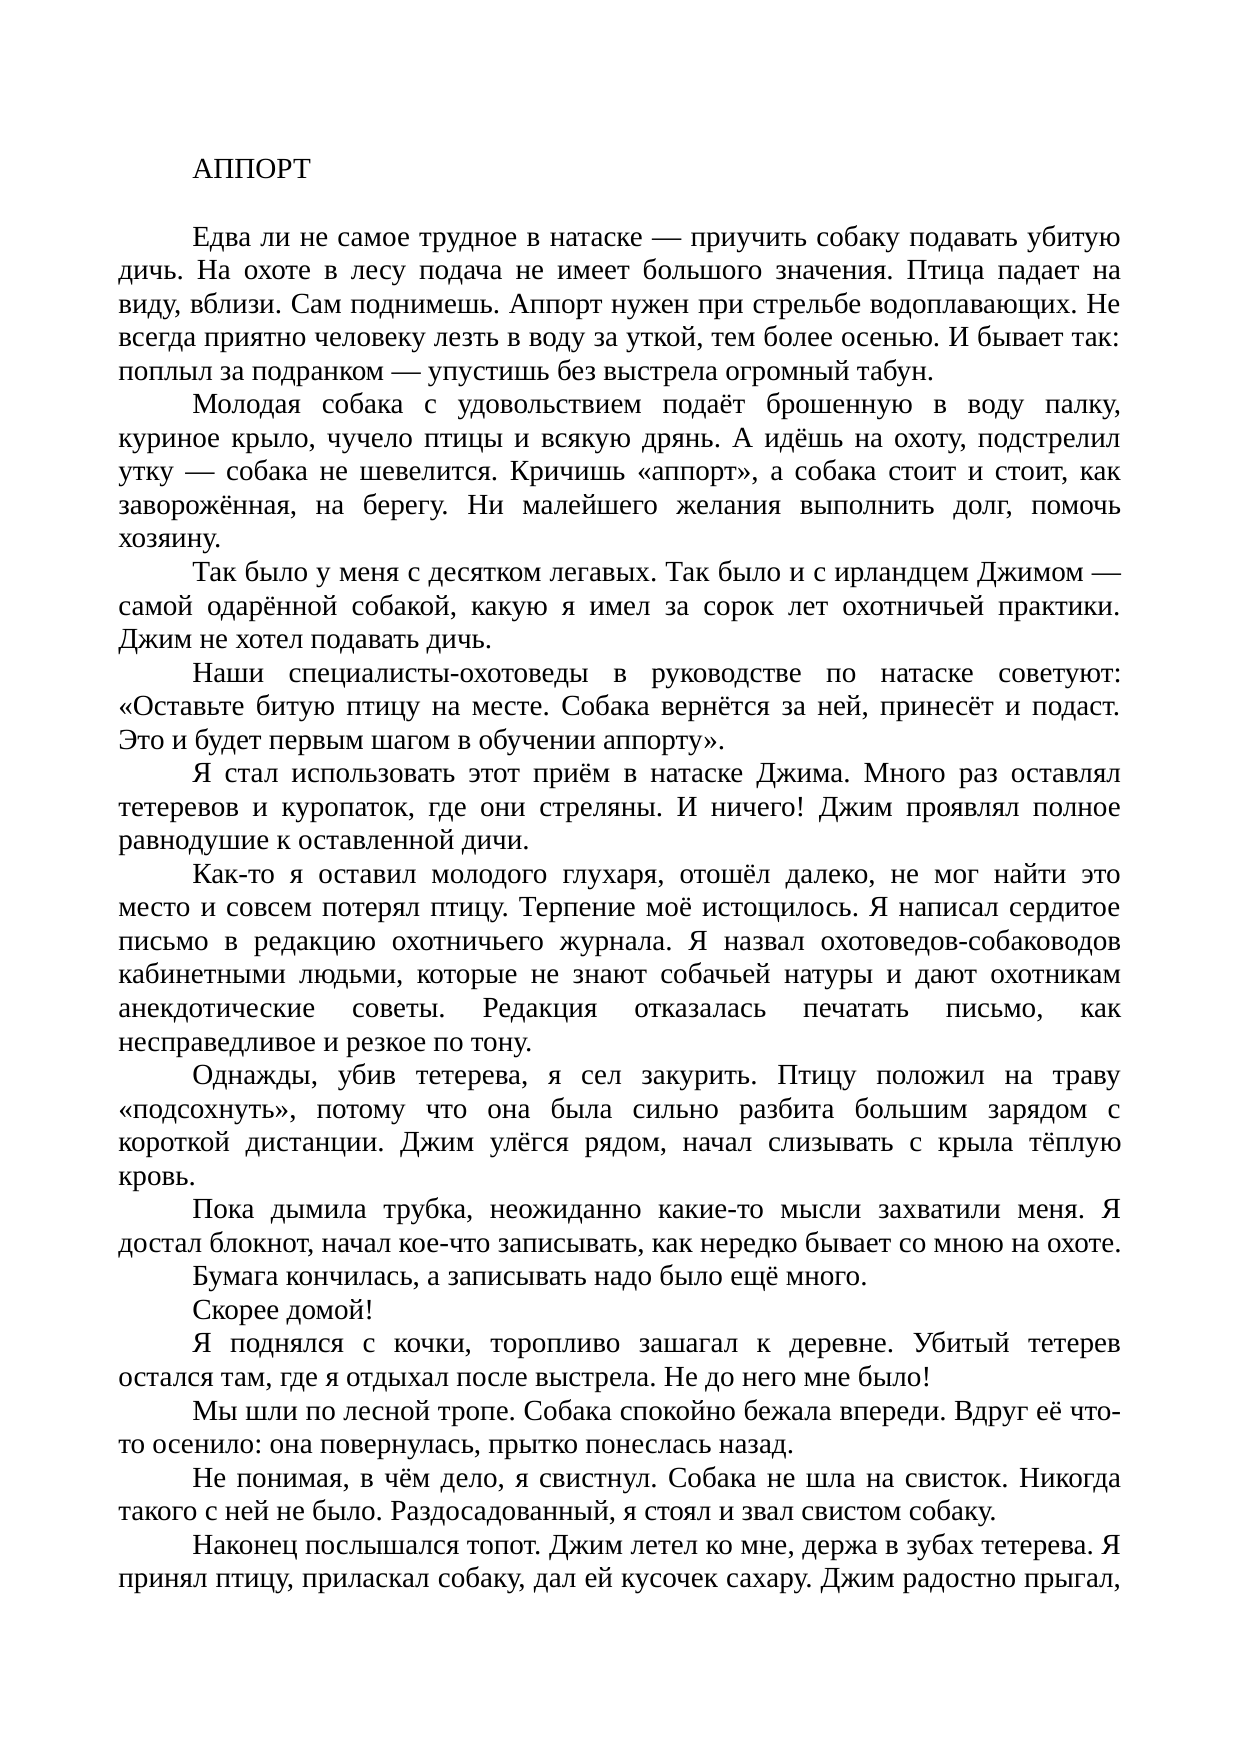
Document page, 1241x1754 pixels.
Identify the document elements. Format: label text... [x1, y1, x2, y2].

text Я поднялся с кочки, торопливо зашагал к деревне. Убитый тетерев остался там, где я отдыхал после выстрела. Не до него мне было! [118, 1326, 1122, 1393]
text Скорее домой! [118, 1292, 1122, 1326]
text Наконец послышался топот. Джим летел ко мне, держа в зубах тетерева. Я принял птицу, приласкал собаку, дал ей кусочек сахару. Джим радостно прыгал, [118, 1527, 1122, 1594]
text Я стал использовать этот приём в натаске Джима. Много раз оставлял тетеревов и куропаток, где они стреляны. И ничего! Джим проявлял полное равнодушие к оставленной дичи. [118, 755, 1122, 856]
text Едва ли не самое трудное в натаске — приучить собаку подавать убитую дичь. На охоте в лесу подача не имеет большого значения. Птица падает на виду, вблизи. Сам поднимешь. Аппорт нужен при стрельбе водоплавающих. Не всегда приятно человеку лезть в воду за уткой, тем более осенью. И бывает так: поплыл за подранком — упустишь без выстрела огромный табун. [118, 219, 1122, 386]
text Так было у меня с десятком легавых. Так было и с ирландцем Джимом — самой одарённой собакой, какую я имел за сорок лет охотничьей практики. Джим не хотел подавать дичь. [118, 554, 1122, 655]
text Молодая собака с удовольствием подаёт брошенную в воду палку, куриное крыло, чучело птицы и всякую дрянь. А идёшь на охоту, подстрелил утку — собака не шевелится. Кричишь «аппорт», а собака стоит и стоит, как заворожённая, на берегу. Ни малейшего желания выполнить долг, помочь хозяину. [118, 386, 1122, 554]
text АППОРТ [118, 152, 1122, 185]
text Пока дымила трубка, неожиданно какие-то мысли захватили меня. Я достал блокнот, начал кое-что записывать, как нередко бывает со мною на охоте. [118, 1191, 1122, 1258]
text Мы шли по лесной тропе. Собака спокойно бежала впереди. Вдруг её что-то осенило: она повернулась, прытко понеслась назад. [118, 1393, 1122, 1460]
text Однажды, убив тетерева, я сел закурить. Птицу положил на траву «подсохнуть», потому что она была сильно разбита большим зарядом с короткой дистанции. Джим улёгся рядом, начал слизывать с крыла тёплую кровь. [118, 1057, 1122, 1191]
text Не понимая, в чём дело, я свистнул. Собака не шла на свисток. Никогда такого с ней не было. Раздосадованный, я стоял и звал свистом собаку. [118, 1460, 1122, 1527]
text Как-то я оставил молодого глухаря, отошёл далеко, не мог найти это место и совсем потерял птицу. Терпение моё истощилось. Я написал сердитое письмо в редакцию охотничьего журнала. Я назвал охотоведов-собаководов кабинетными людьми, которые не знают собачьей натуры и дают охотникам анекдотические советы. Редакция отказалась печатать письмо, как несправедливое и резкое по тону. [118, 856, 1122, 1057]
text Наши специалисты-охотоведы в руководстве по натаске советуют: «Оставьте битую птицу на месте. Собака вернётся за ней, принесёт и подаст. Это и будет первым шагом в обучении аппорту». [118, 655, 1122, 755]
text Бумага кончилась, а записывать надо было ещё много. [118, 1258, 1122, 1292]
